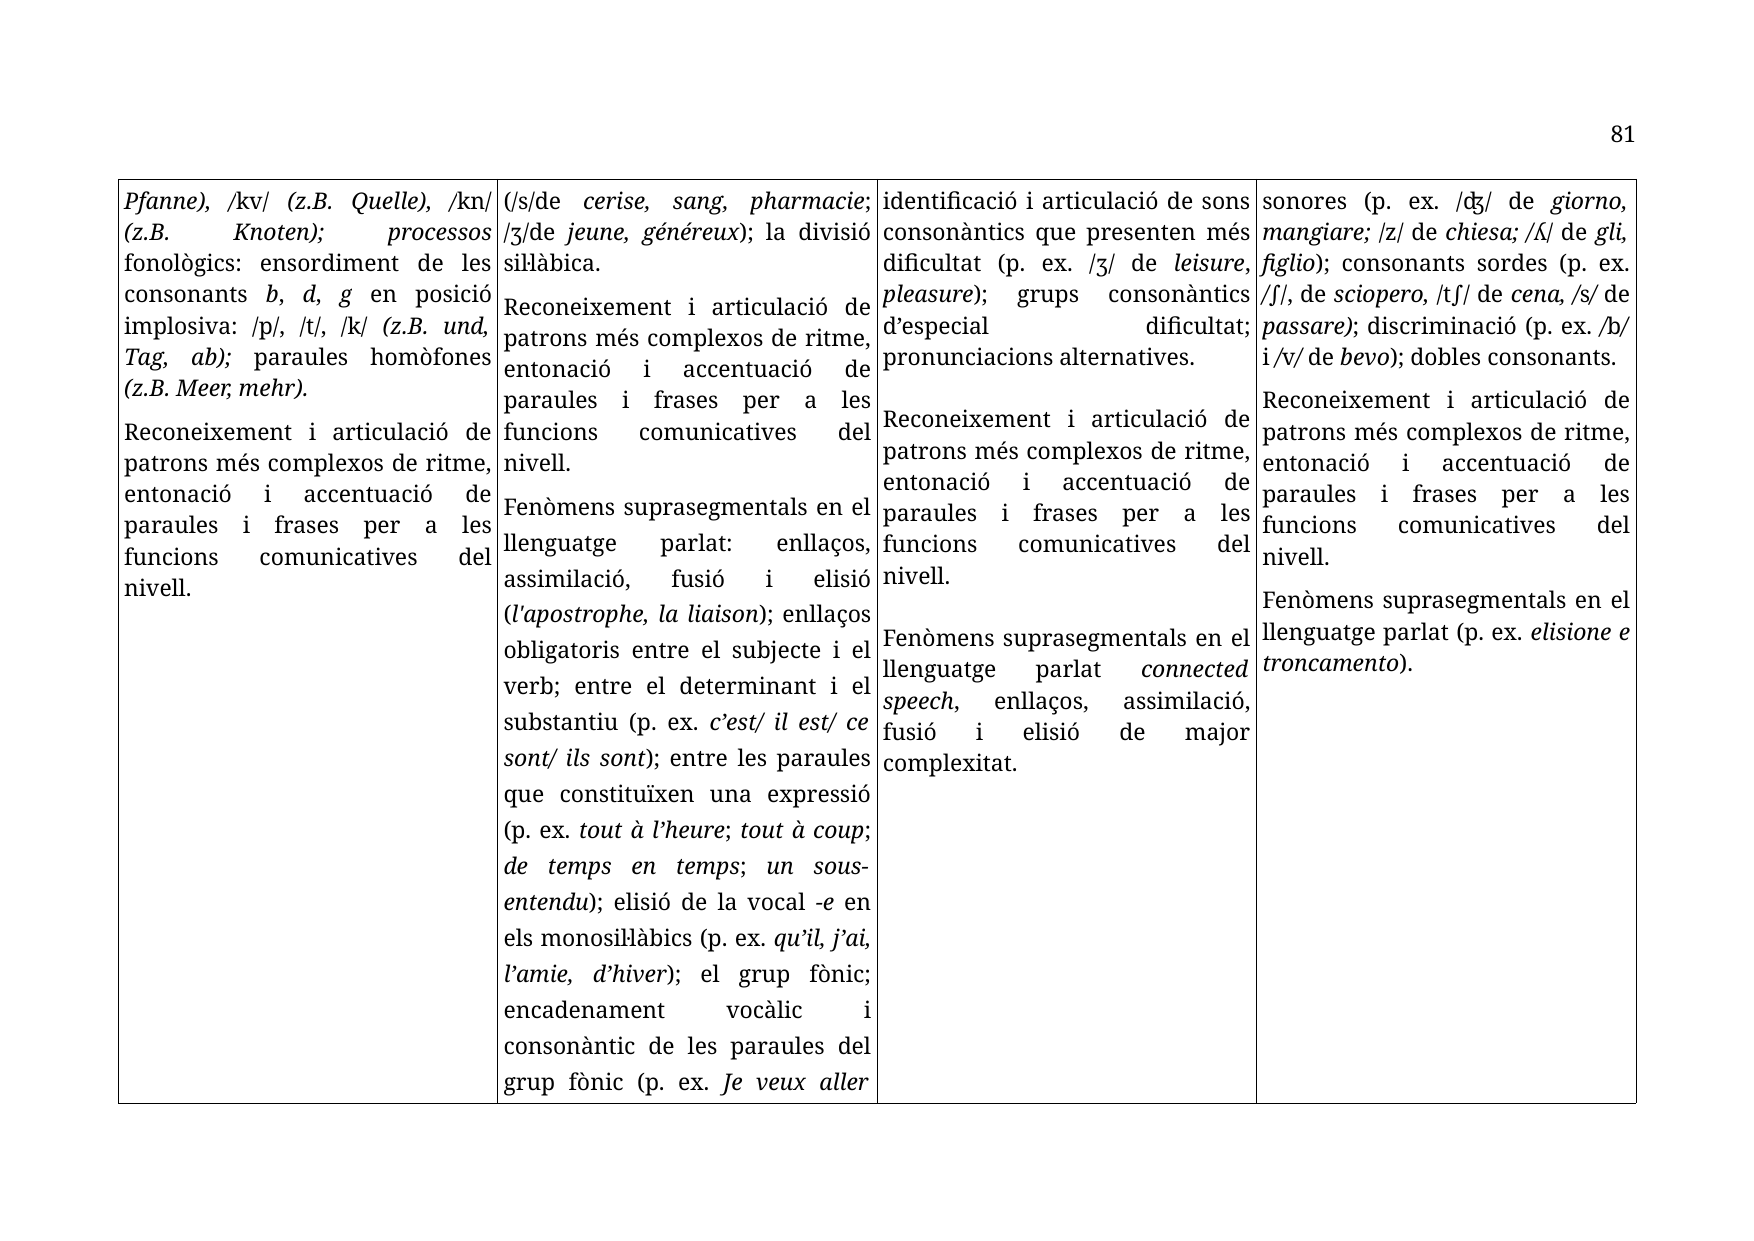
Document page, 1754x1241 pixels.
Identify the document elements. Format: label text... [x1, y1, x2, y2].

table_cell Pfanne), /kv/ (z.B. Quelle), /kn/ (z.B. Knoten); processos fonològics: ensordiment de les consonants b, d, g en posició implosiva: /p/, /t/, /k/ (z.B. und, Tag, ab); paraules homòfones (z.B. Meer, mehr). Reconeixement i articulació de patrons més complexos de ritme, entonació i accentuació de paraules i frases per a les funcions comunicatives del nivell. [119, 180, 497, 1103]
table_cell sonores (p. ex. /ʤ/ de giorno, mangiare; /z/ de chiesa; /ʎ/ de gli, figlio); consonants sordes (p. ex. /∫/, de sciopero, /t∫/ de cena, /s/ de passare); discriminació (p. ex. /b/ i /v/ de bevo); dobles consonants. Reconeixement i articulació de patrons més complexos de ritme, entonació i accentuació de paraules i frases per a les funcions comunicatives del nivell. Fenòmens suprasegmentals en el llenguatge parlat (p. ex. elisione e troncamento). [1257, 180, 1636, 1103]
table_cell (/s/de cerise, sang, pharmacie; /ʒ/de jeune, généreux); la divisió sil·làbica. Reconeixement i articulació de patrons més complexos de ritme, entonació i accentuació de paraules i frases per a les funcions comunicatives del nivell. Fenòmens suprasegmentals en el llenguatge parlat: enllaços, assimilació, fusió i elisió (l'apostrophe, la liaison); enllaços obligatoris entre el subjecte i el verb; entre el determinant i el substantiu (p. ex. c’est/ il est/ ce sont/ ils sont); entre les paraules que constituïxen una expressió (p. ex. tout à l’heure; tout à coup; de temps en temps; un sous-entendu); elisió de la vocal -e en els monosil·làbics (p. ex. qu’il, j’ai, l’amie, d’hiver); el grup fònic; encadenament vocàlic i consonàntic de les paraules del grup fònic (p. ex. Je veux aller [498, 180, 877, 1103]
table_cell identificació i articulació de sons consonàntics que presenten més dificultat (p. ex. /ʒ/ de leisure, pleasure); grups consonàntics d’especial dificultat; pronunciacions alternatives. Reconeixement i articulació de patrons més complexos de ritme, entonació i accentuació de paraules i frases per a les funcions comunicatives del nivell. Fenòmens suprasegmentals en el llenguatge parlat connected speech, enllaços, assimilació, fusió i elisió de major complexitat. [878, 180, 1256, 1103]
